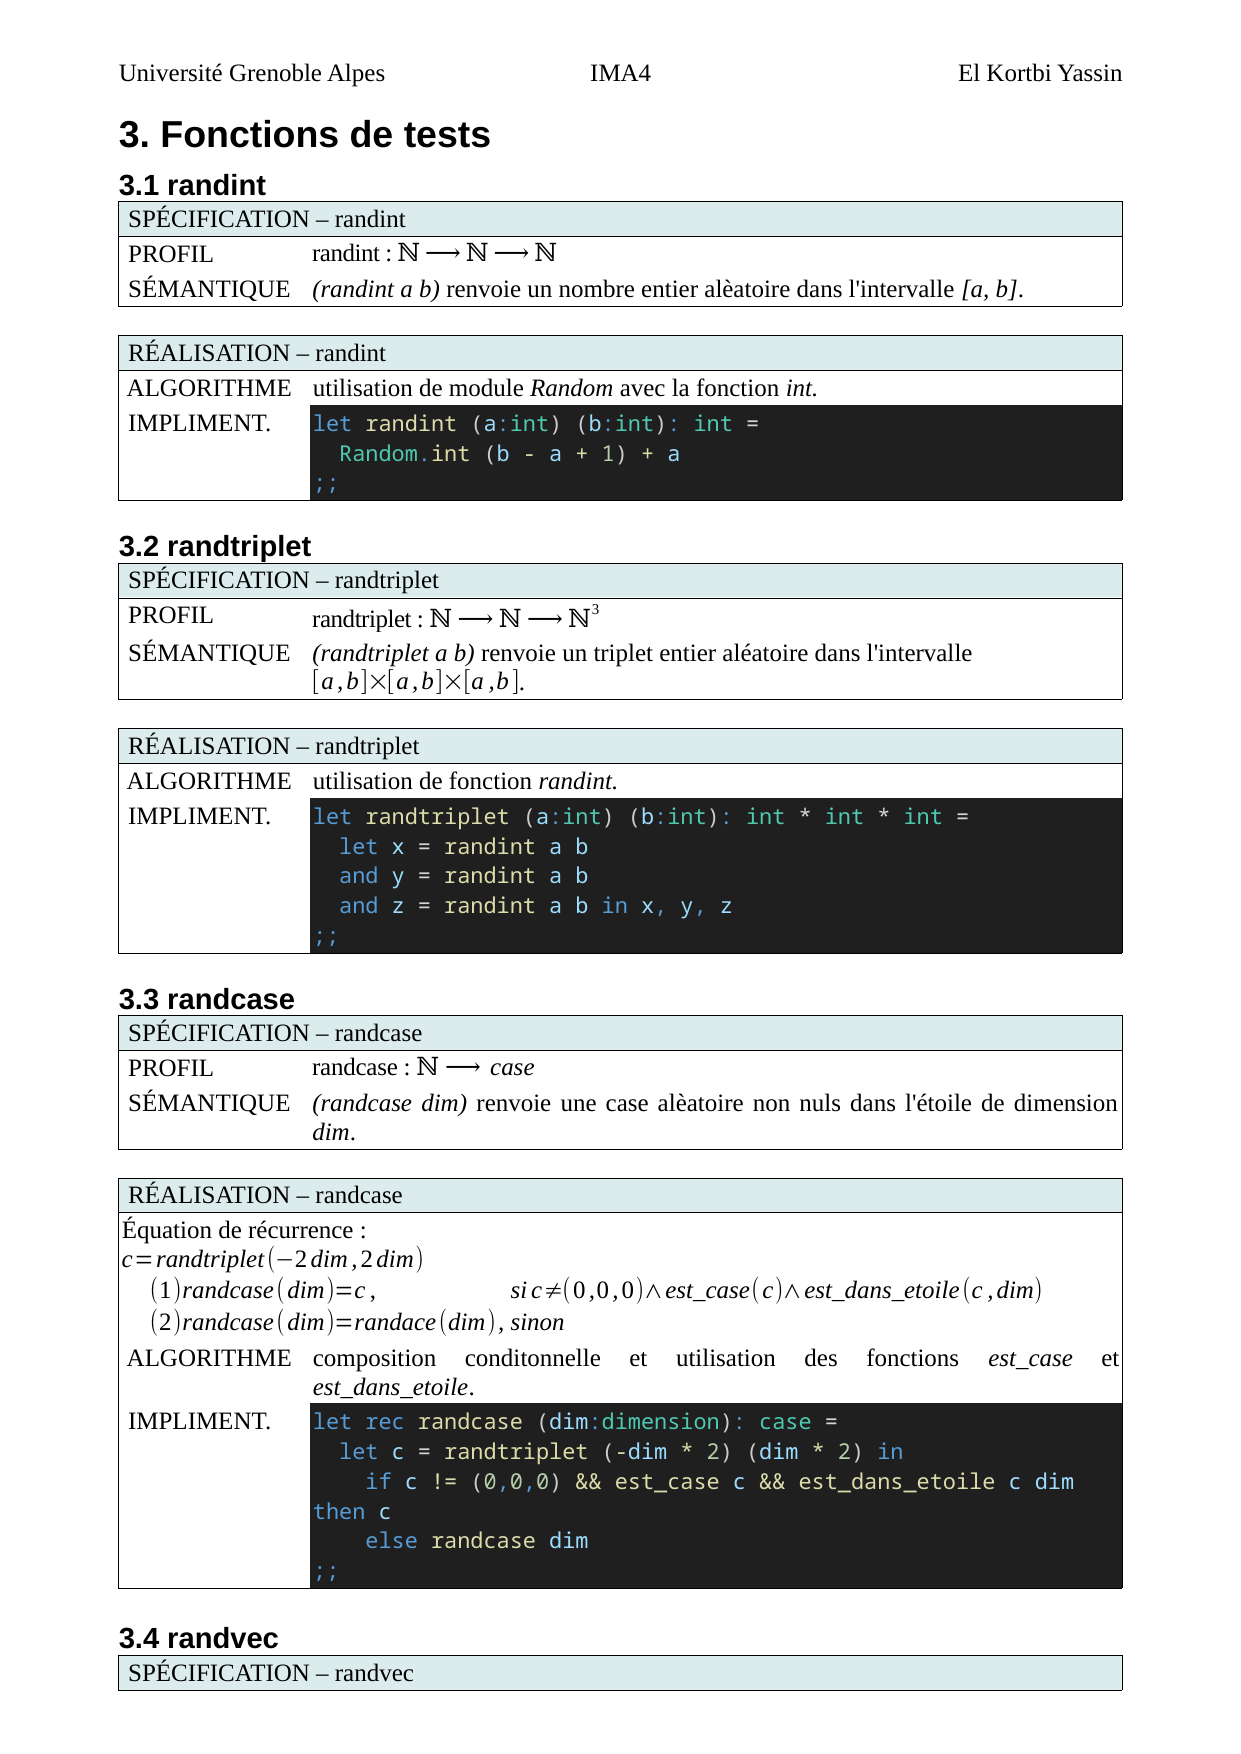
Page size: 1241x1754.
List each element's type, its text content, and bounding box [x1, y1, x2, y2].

table_cell [309, 1051, 1122, 1085]
table_cell [309, 599, 1122, 635]
table_cell Équation de récurrence : [119, 1213, 1122, 1340]
table_cell IMPLIMENT. [119, 1403, 310, 1588]
table_cell (randint a b) renvoie un nombre entier alèatoire dans l'intervalle [a, b]. [309, 271, 1122, 306]
table_cell (randtriplet a b) renvoie un triplet entier aléatoire dans l'intervalle . [309, 635, 1122, 699]
table_cell PROFIL [119, 599, 309, 635]
table_cell utilisation de fonction randint. [310, 764, 1122, 798]
table_cell SÉMANTIQUE [119, 271, 309, 306]
table_header RÉALISATION – randcase [119, 1179, 1122, 1212]
table_cell ALGORITHME [119, 371, 310, 405]
table_cell composition conditonnelle et utilisation des fonctions est_case et est_dans_etoile. [310, 1340, 1122, 1403]
table_cell PROFIL [119, 1051, 309, 1085]
table_cell ALGORITHME [119, 1340, 310, 1403]
table_cell SÉMANTIQUE [119, 1085, 309, 1148]
table_cell [309, 237, 1122, 271]
subtitle 3.4 randvec [118, 1621, 1122, 1655]
table_header SPÉCIFICATION – randint [119, 202, 1122, 236]
table_cell let randtriplet (a:int) (b:int): int * int * int = let x = randint a b and y = randint a b and z = randint a b in x, y, z ;; [310, 798, 1122, 953]
table_cell PROFIL [119, 237, 309, 271]
subtitle 3.2 randtriplet [118, 529, 1122, 562]
table_header RÉALISATION – randtriplet [119, 729, 1122, 763]
subtitle 3. Fonctions de tests [118, 112, 1122, 155]
table_cell SÉMANTIQUE [119, 635, 309, 699]
subtitle 3.1 randint [118, 168, 1122, 201]
table_cell ALGORITHME [119, 764, 310, 798]
table_cell let randint (a:int) (b:int): int = Random.int (b - a + 1) + a ;; [310, 405, 1122, 500]
table_header SPÉCIFICATION – randvec [119, 1656, 1122, 1690]
table_cell IMPLIMENT. [119, 405, 310, 500]
subtitle 3.3 randcase [118, 982, 1122, 1015]
table_cell IMPLIMENT. [119, 798, 310, 953]
table_header SPÉCIFICATION – randcase [119, 1016, 1122, 1050]
table_cell utilisation de module Random avec la fonction int. [310, 371, 1122, 405]
table_header SPÉCIFICATION – randtriplet [119, 564, 1122, 597]
table_cell let rec randcase (dim:dimension): case = let c = randtriplet (-dim * 2) (dim * 2) in if c != (0,0,0) && est_case c && est_dans_etoile c dim then c else randcase dim ;; [310, 1403, 1122, 1588]
table_cell (randcase dim) renvoie une case alèatoire non nuls dans l'étoile de dimension dim. [309, 1085, 1122, 1148]
table_header RÉALISATION – randint [119, 336, 1122, 370]
